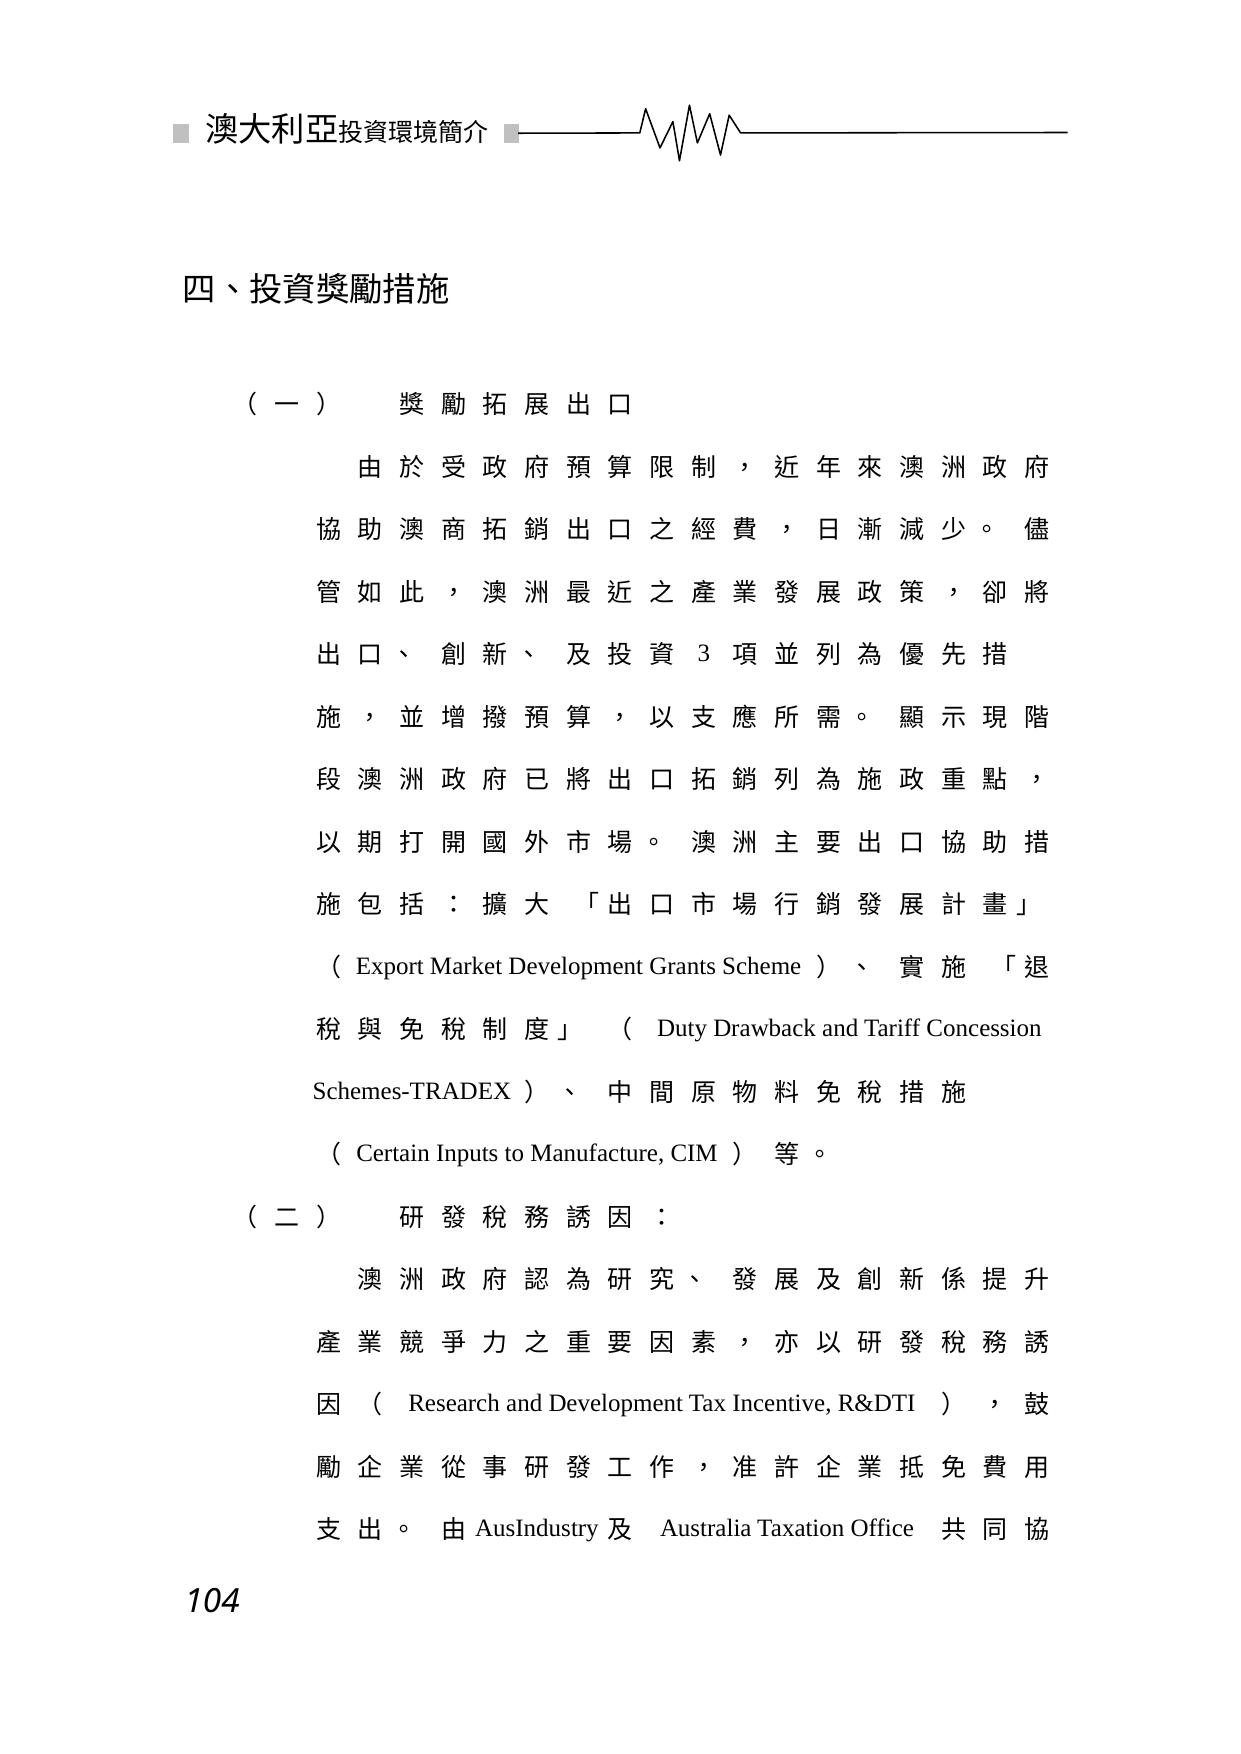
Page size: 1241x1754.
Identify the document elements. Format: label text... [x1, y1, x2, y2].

text 由於受政府預算限制，近年來澳洲政府協助澳商拓銷出口之經費，日漸減少。儘管如此，澳洲最近之產業發展政策，卻將出口、創新、及投資3項並列為優先措施，並增撥預算，以支應所需。顯示現階段澳洲政府已將出口拓銷列為施政重點，以期打開國外市場。澳洲主要出口協助措施包括：擴大「出口市場行銷發展計畫」（Export Market Development Grants Scheme）、實施「退稅與免稅制度」（Duty Drawback and Tariff Concession Schemes-TRADEX）、中間原物料免稅措施（Certain Inputs to Manufacture, CIM）等。 [281, 424, 1058, 1174]
text 四、投資獎勵措施 [183, 263, 1058, 311]
text （一） 獎勵拓展出口 [207, 361, 1058, 424]
text 澳洲政府認為研究、發展及創新係提升產業競爭力之重要因素，亦以研發稅務誘因（Research and Development Tax Incentive, R&DTI），鼓勵企業從事研發工作，准許企業抵免費用支出。由AusIndustry及Australia Taxation Office共同協 [281, 1236, 1058, 1549]
text （二） 研發稅務誘因： [207, 1174, 1058, 1236]
